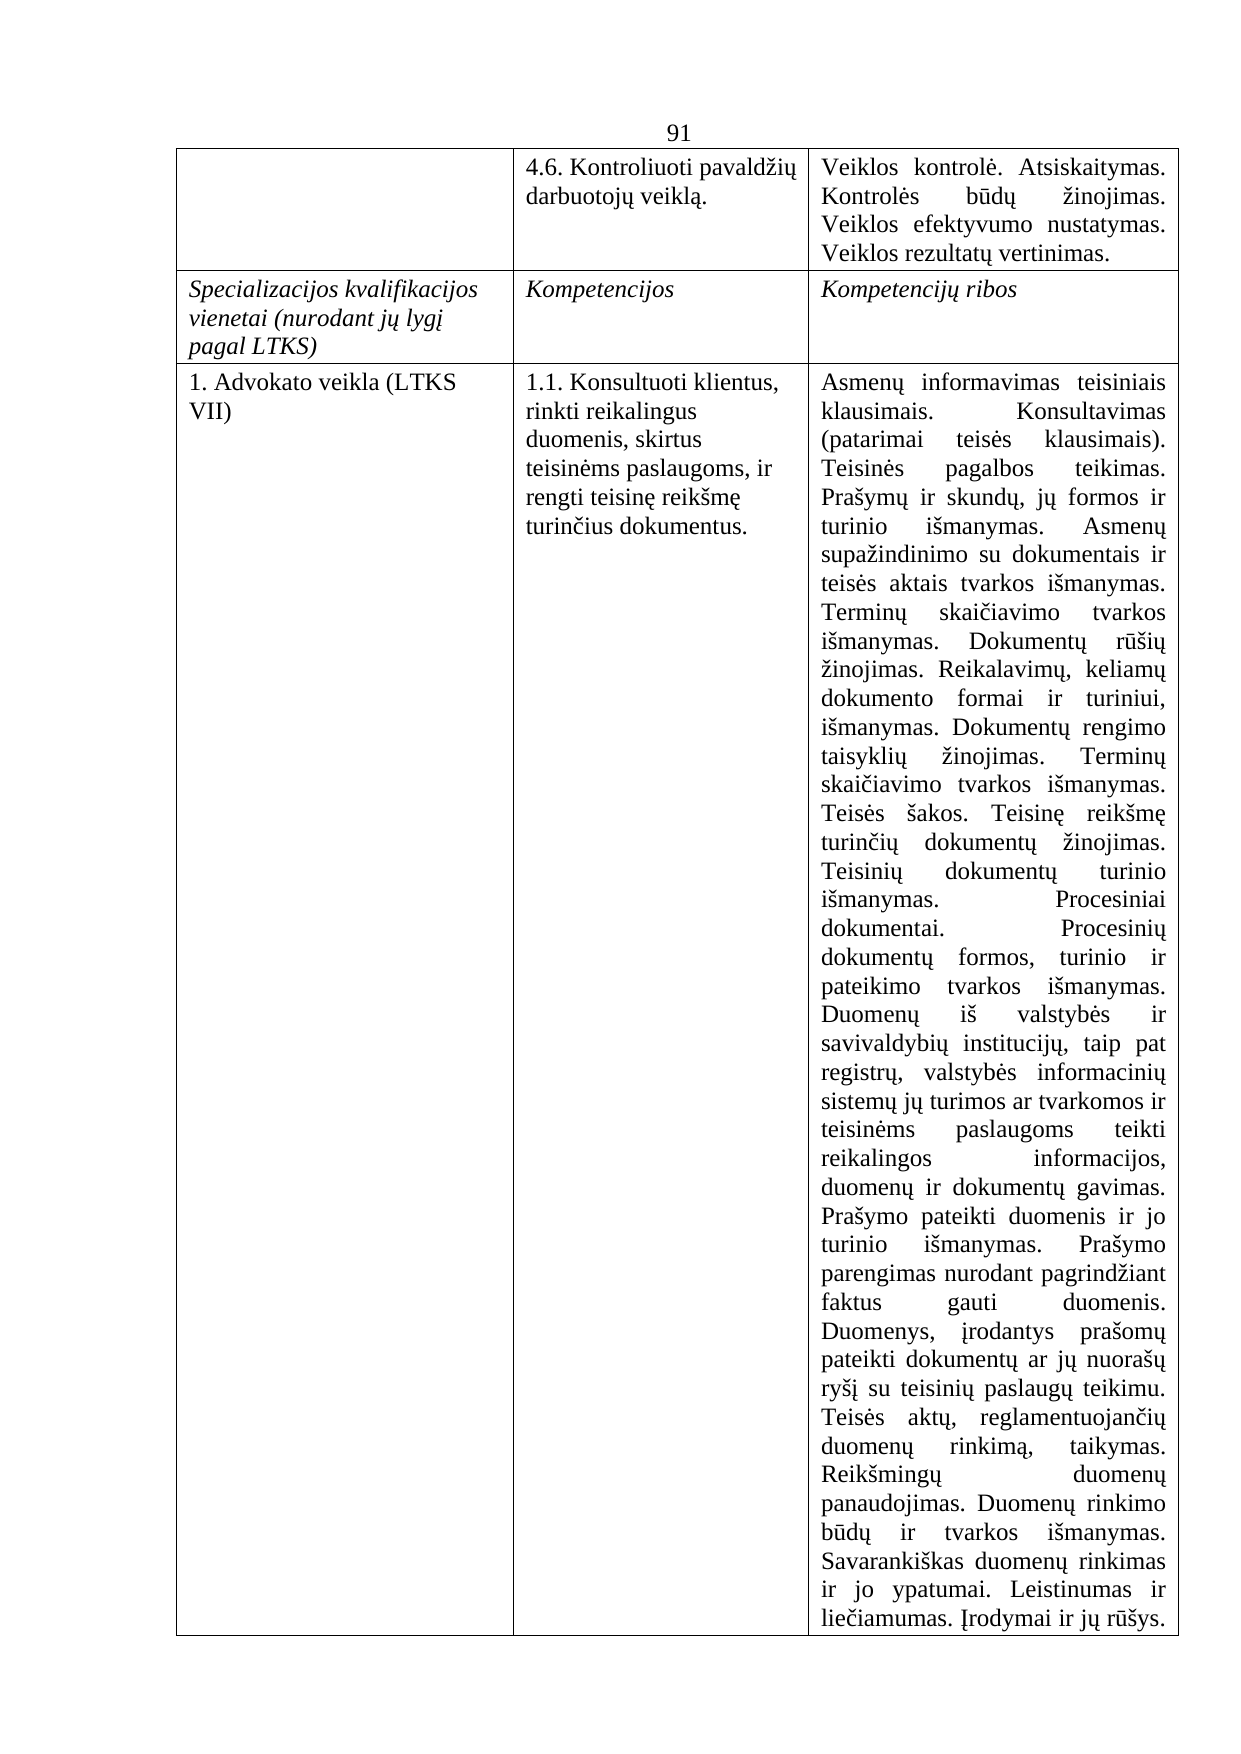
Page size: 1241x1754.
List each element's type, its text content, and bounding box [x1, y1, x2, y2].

table_cell 4.6. Kontroliuoti pavaldžių darbuotojų veiklą. [514, 149, 808, 270]
table_cell 1. Advokato veikla (LTKS VII) [177, 364, 513, 1635]
table_cell Veiklos kontrolė. Atsiskaitymas. Kontrolės būdų žinojimas. Veiklos efektyvumo nustatymas. Veiklos rezultatų vertinimas. [809, 149, 1178, 270]
table_cell Specializacijos kvalifikacijos vienetai (nurodant jų lygį pagal LTKS) [177, 271, 513, 363]
table_cell Asmenų informavimas teisiniais klausimais. Konsultavimas (patarimai teisės klausimais). Teisinės pagalbos teikimas. Prašymų ir skundų, jų formos ir turinio išmanymas. Asmenų supažindinimo su dokumentais ir teisės aktais tvarkos išmanymas. Terminų skaičiavimo tvarkos išmanymas. Dokumentų rūšių žinojimas. Reikalavimų, keliamų dokumento formai ir turiniui, išmanymas. Dokumentų rengimo taisyklių žinojimas. Terminų skaičiavimo tvarkos išmanymas. Teisės šakos. Teisinę reikšmę turinčių dokumentų žinojimas. Teisinių dokumentų turinio išmanymas. Procesiniai dokumentai. Procesinių dokumentų formos, turinio ir pateikimo tvarkos išmanymas. Duomenų iš valstybės ir savivaldybių institucijų, taip pat registrų, valstybės informacinių sistemų jų turimos ar tvarkomos ir teisinėms paslaugoms teikti reikalingos informacijos, duomenų ir dokumentų gavimas. Prašymo pateikti duomenis ir jo turinio išmanymas. Prašymo parengimas nurodant pagrindžiant faktus gauti duomenis. Duomenys, įrodantys prašomų pateikti dokumentų ar jų nuorašų ryšį su teisinių paslaugų teikimu. Teisės aktų, reglamentuojančių duomenų rinkimą, taikymas. Reikšmingų duomenų panaudojimas. Duomenų rinkimo būdų ir tvarkos išmanymas. Savarankiškas duomenų rinkimas ir jo ypatumai. Leistinumas ir liečiamumas. Įrodymai ir jų rūšys. [809, 364, 1178, 1635]
table_cell Kompetencijos [514, 271, 808, 363]
table_cell Kompetencijų ribos [809, 271, 1178, 363]
table_cell [177, 149, 513, 270]
table_cell 1.1. Konsultuoti klientus, rinkti reikalingus duomenis, skirtus teisinėms paslaugoms, ir rengti teisinę reikšmę turinčius dokumentus. [514, 364, 808, 1635]
